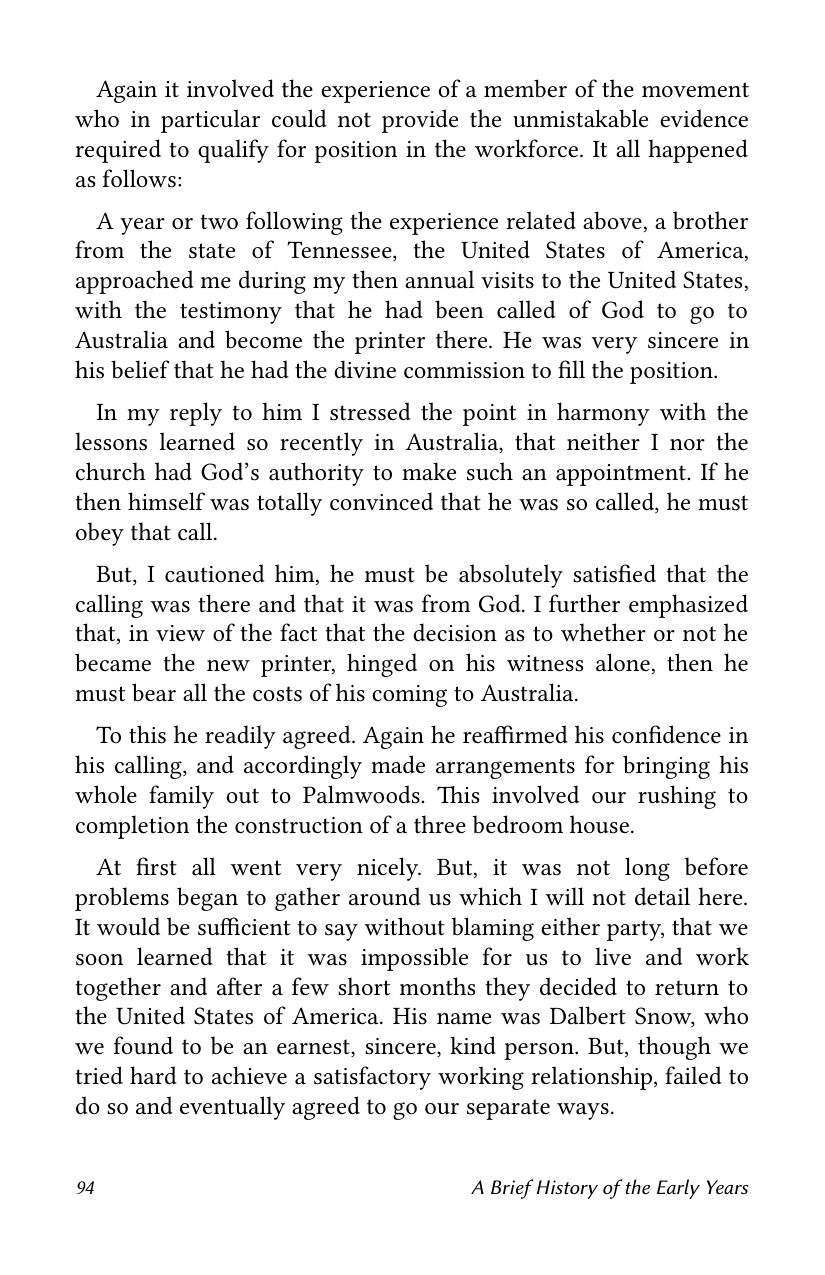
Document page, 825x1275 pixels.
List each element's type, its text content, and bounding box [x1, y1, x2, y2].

text To this he readily agreed. Again he reaffirmed his confidence in his calling, and accordingly made arrangements for bringing his whole family out to Palmwoods. This involved our rushing to completion the construction of a three bedroom house. [75, 721, 750, 839]
text Again it involved the experience of a member of the movement who in particular could not provide the unmistakable evidence required to qualify for position in the workforce. It all happened as follows: [75, 75, 750, 193]
text But, I cautioned him, he must be absolutely satisfied that the calling was there and that it was from God. I further emphasized that, in view of the fact that the decision as to whether or not he became the new printer, hinged on his witness alone, then he must bear all the costs of his coming to Australia. [75, 560, 750, 708]
text At first all went very nicely. But, it was not long before problems began to gather around us which I will not detail here. It would be sufficient to say without blaming either party, that we soon learned that it was impossible for us to live and work together and after a few short months they decided to return to the United States of America. His name was Dalbert Snow, who we found to be an earnest, sincere, kind person. But, though we tried hard to achieve a satisfactory working relationship, failed to do so and eventually agreed to go our separate ways. [75, 853, 750, 1121]
text In my reply to him I stressed the point in harmony with the lessons learned so recently in Australia, that neither I nor the church had God’s authority to make such an appointment. If he then himself was totally convinced that he was so called, he must obey that call. [75, 398, 750, 546]
text A year or two following the experience related above, a brother from the state of Tennessee, the United States of America, approached me during my then annual visits to the United States, with the testimony that he had been called of God to go to Australia and become the printer there. He was very sincere in his belief that he had the divine commission to fill the position. [75, 207, 750, 385]
